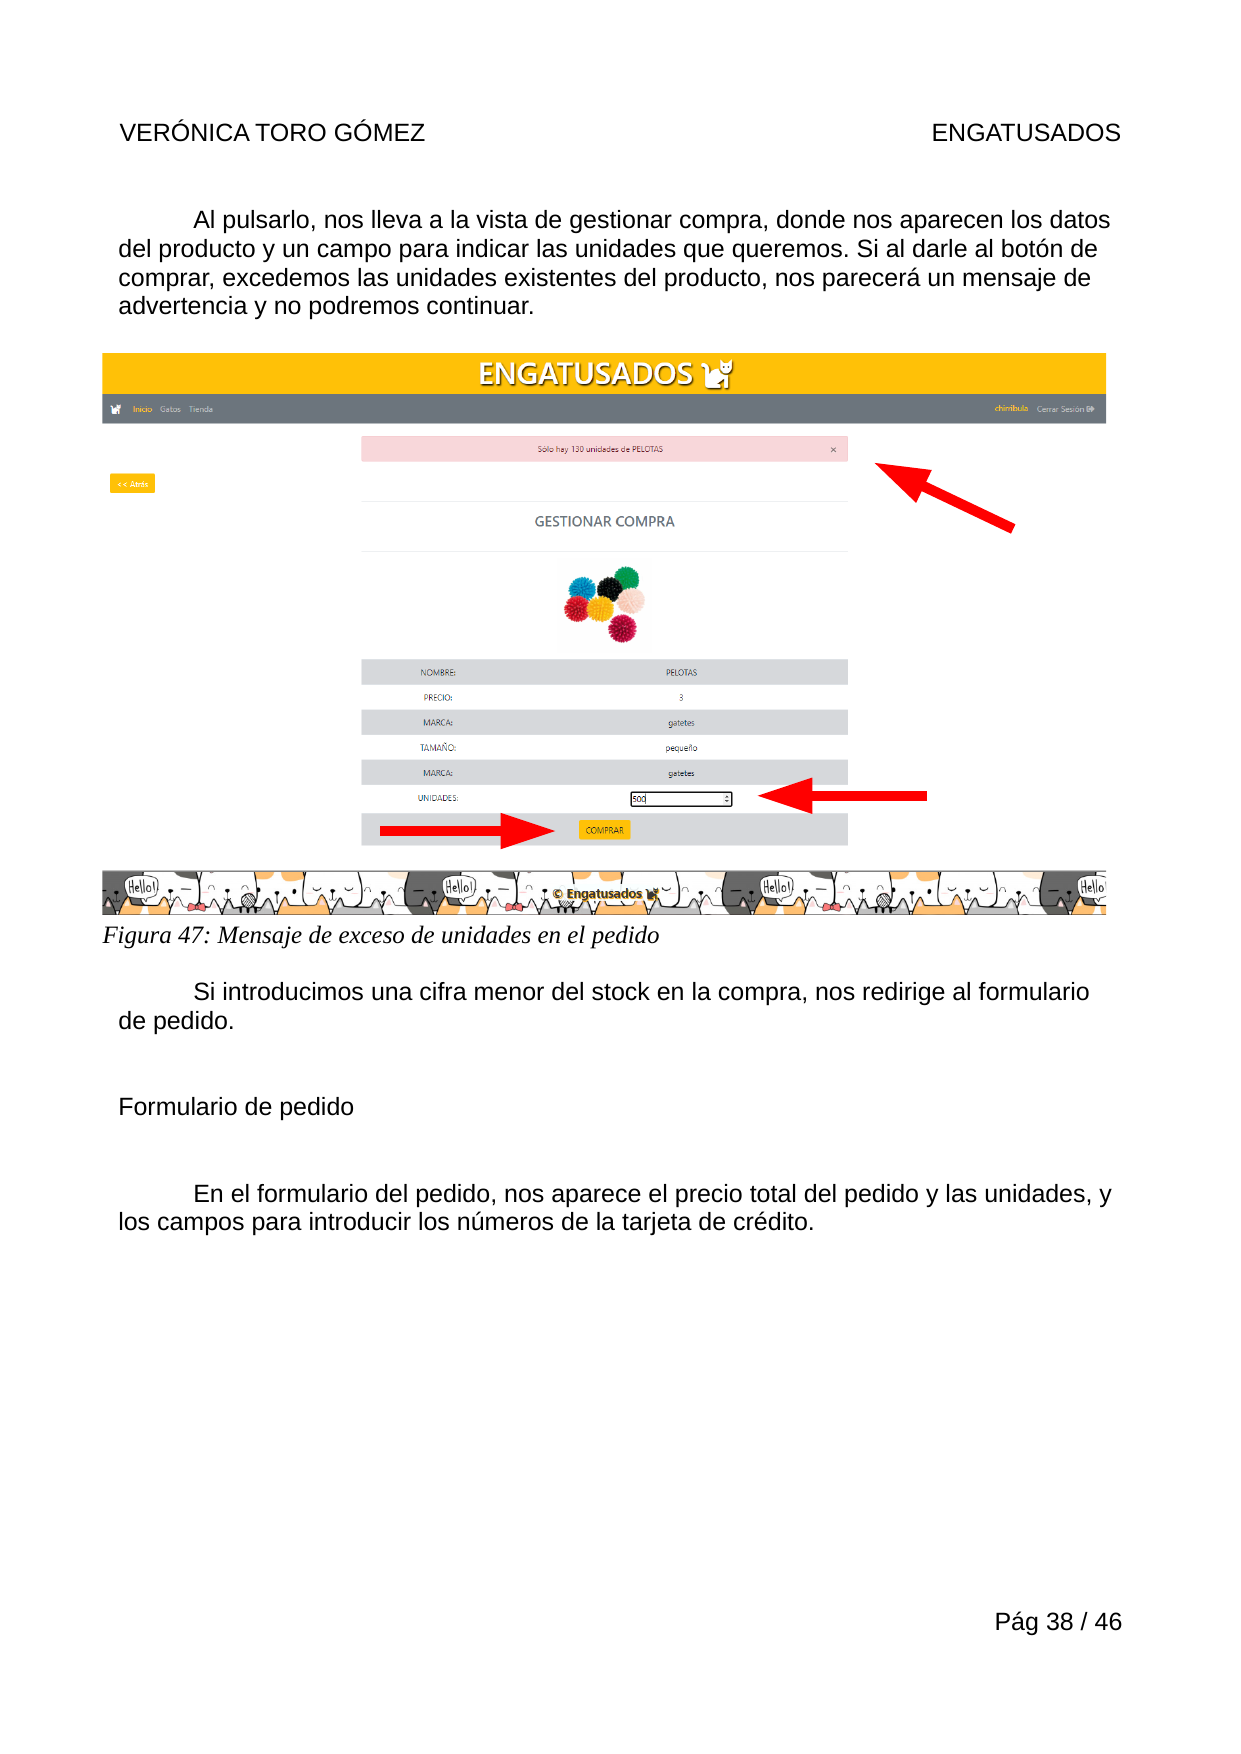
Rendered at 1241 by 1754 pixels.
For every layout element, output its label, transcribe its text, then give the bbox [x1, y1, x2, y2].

text Si introducimos una cifra menor del stock en la compra, nos redirige al formulario de pedido. [118, 977, 1122, 1035]
text En el formulario del pedido, nos aparece el precio total del pedido y las unidades, y los campos para introducir los números de la tarjeta de crédito. [118, 1178, 1122, 1236]
text Al pulsarlo, nos lleva a la vista de gestionar compra, donde nos aparecen los datos del producto y un campo para indicar las unidades que queremos. Si al darle al botón de comprar, excedemos las unidades existentes del producto, nos parecerá un mensaje de advertencia y no podremos continuar. [118, 205, 1122, 320]
text Formulario de pedido [118, 1092, 1122, 1121]
picture [102, 353, 1107, 915]
text Figura 47: Mensaje de exceso de unidades en el pedido [102, 915, 1106, 948]
